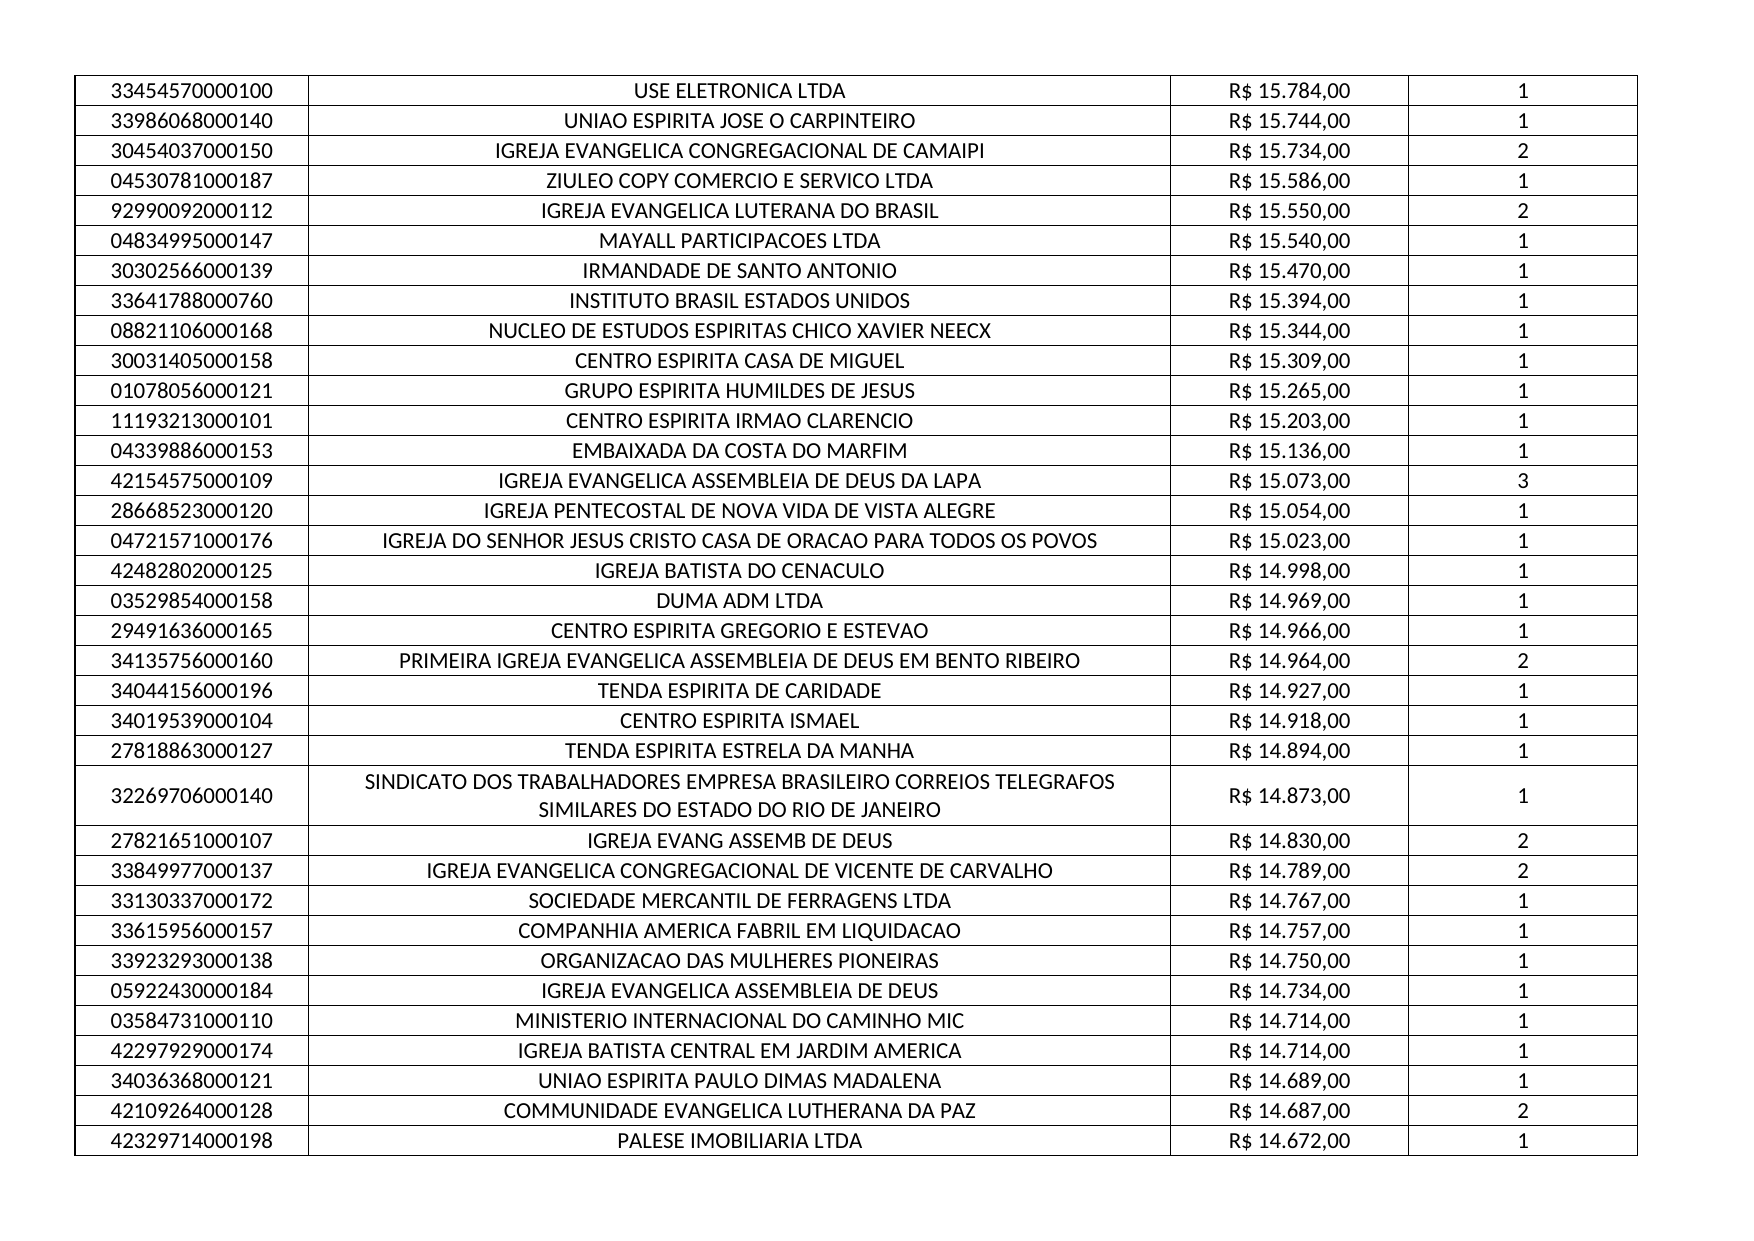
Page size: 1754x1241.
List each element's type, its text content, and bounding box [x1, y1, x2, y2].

table_cell R$ 14.964,00 [1171, 646, 1408, 675]
table_cell R$ 15.023,00 [1171, 526, 1408, 555]
table_cell 2 [1409, 826, 1637, 855]
table_cell 33130337000172 [76, 886, 308, 915]
table_cell 1 [1409, 1066, 1637, 1095]
table_cell R$ 14.918,00 [1171, 706, 1408, 735]
table_cell IGREJA EVANGELICA LUTERANA DO BRASIL [309, 196, 1170, 225]
table_cell CENTRO ESPIRITA IRMAO CLARENCIO [309, 406, 1170, 435]
table_cell 04834995000147 [76, 226, 308, 255]
table_cell PALESE IMOBILIARIA LTDA [309, 1126, 1170, 1155]
table_cell TENDA ESPIRITA DE CARIDADE [309, 676, 1170, 705]
table_cell R$ 14.966,00 [1171, 616, 1408, 645]
table_cell 92990092000112 [76, 196, 308, 225]
table_cell 1 [1409, 706, 1637, 735]
table_cell 1 [1409, 226, 1637, 255]
table_cell MAYALL PARTICIPACOES LTDA [309, 226, 1170, 255]
table_cell 1 [1409, 736, 1637, 765]
table_cell DUMA ADM LTDA [309, 586, 1170, 615]
table_cell 42482802000125 [76, 556, 308, 585]
table_cell R$ 15.734,00 [1171, 136, 1408, 165]
table_cell R$ 14.672,00 [1171, 1126, 1408, 1155]
table_cell R$ 15.540,00 [1171, 226, 1408, 255]
table_cell 1 [1409, 946, 1637, 975]
table_cell ORGANIZACAO DAS MULHERES PIONEIRAS [309, 946, 1170, 975]
table_cell 08821106000168 [76, 316, 308, 345]
table_cell R$ 15.550,00 [1171, 196, 1408, 225]
table_cell R$ 15.136,00 [1171, 436, 1408, 465]
table_cell 1 [1409, 286, 1637, 315]
table_cell 1 [1409, 436, 1637, 465]
table_cell 1 [1409, 976, 1637, 1005]
table_cell SOCIEDADE MERCANTIL DE FERRAGENS LTDA [309, 886, 1170, 915]
table_cell 1 [1409, 316, 1637, 345]
table_cell 1 [1409, 1126, 1637, 1155]
table_cell COMMUNIDADE EVANGELICA LUTHERANA DA PAZ [309, 1096, 1170, 1125]
table_cell 1 [1409, 766, 1637, 825]
table_cell 32269706000140 [76, 766, 308, 825]
table_cell R$ 15.203,00 [1171, 406, 1408, 435]
table_cell INSTITUTO BRASIL ESTADOS UNIDOS [309, 286, 1170, 315]
table_cell 42329714000198 [76, 1126, 308, 1155]
table_cell R$ 15.344,00 [1171, 316, 1408, 345]
table_cell 30454037000150 [76, 136, 308, 165]
table_cell 1 [1409, 886, 1637, 915]
table_cell 42297929000174 [76, 1036, 308, 1065]
table_cell 34036368000121 [76, 1066, 308, 1095]
table_cell R$ 14.789,00 [1171, 856, 1408, 885]
table_cell 04721571000176 [76, 526, 308, 555]
table_cell IGREJA PENTECOSTAL DE NOVA VIDA DE VISTA ALEGRE [309, 496, 1170, 525]
table_cell R$ 14.757,00 [1171, 916, 1408, 945]
table_cell R$ 14.894,00 [1171, 736, 1408, 765]
table_cell 1 [1409, 586, 1637, 615]
table_cell EMBAIXADA DA COSTA DO MARFIM [309, 436, 1170, 465]
table_cell 1 [1409, 166, 1637, 195]
table_cell UNIAO ESPIRITA PAULO DIMAS MADALENA [309, 1066, 1170, 1095]
table_cell R$ 15.744,00 [1171, 106, 1408, 135]
table_cell R$ 14.998,00 [1171, 556, 1408, 585]
table_cell MINISTERIO INTERNACIONAL DO CAMINHO MIC [309, 1006, 1170, 1035]
table_cell 30031405000158 [76, 346, 308, 375]
table_cell IGREJA BATISTA CENTRAL EM JARDIM AMERICA [309, 1036, 1170, 1065]
table_cell NUCLEO DE ESTUDOS ESPIRITAS CHICO XAVIER NEECX [309, 316, 1170, 345]
table_cell IGREJA EVANGELICA ASSEMBLEIA DE DEUS [309, 976, 1170, 1005]
table_cell 03529854000158 [76, 586, 308, 615]
table_cell 28668523000120 [76, 496, 308, 525]
table_cell 3 [1409, 466, 1637, 495]
table_cell IGREJA EVANGELICA ASSEMBLEIA DE DEUS DA LAPA [309, 466, 1170, 495]
table_cell SINDICATO DOS TRABALHADORES EMPRESA BRASILEIRO CORREIOS TELEGRAFOS SIMILARES DO ESTADO DO RIO DE JANEIRO [309, 766, 1170, 825]
table_cell CENTRO ESPIRITA GREGORIO E ESTEVAO [309, 616, 1170, 645]
table_cell 34135756000160 [76, 646, 308, 675]
table_cell R$ 14.689,00 [1171, 1066, 1408, 1095]
table_cell TENDA ESPIRITA ESTRELA DA MANHA [309, 736, 1170, 765]
table_cell IGREJA EVANGELICA CONGREGACIONAL DE CAMAIPI [309, 136, 1170, 165]
table_cell UNIAO ESPIRITA JOSE O CARPINTEIRO [309, 106, 1170, 135]
table_cell R$ 15.265,00 [1171, 376, 1408, 405]
table_cell 1 [1409, 346, 1637, 375]
table_cell IGREJA DO SENHOR JESUS CRISTO CASA DE ORACAO PARA TODOS OS POVOS [309, 526, 1170, 555]
table_cell 2 [1409, 1096, 1637, 1125]
table_cell 03584731000110 [76, 1006, 308, 1035]
table_cell IGREJA EVANG ASSEMB DE DEUS [309, 826, 1170, 855]
table_cell 30302566000139 [76, 256, 308, 285]
table_cell R$ 15.394,00 [1171, 286, 1408, 315]
table_cell R$ 15.586,00 [1171, 166, 1408, 195]
table_cell R$ 14.734,00 [1171, 976, 1408, 1005]
table_cell 1 [1409, 526, 1637, 555]
table_cell 1 [1409, 676, 1637, 705]
table_cell 42109264000128 [76, 1096, 308, 1125]
table_cell 33454570000100 [76, 76, 308, 105]
table_cell 04530781000187 [76, 166, 308, 195]
table_cell CENTRO ESPIRITA ISMAEL [309, 706, 1170, 735]
table_cell 34019539000104 [76, 706, 308, 735]
table_cell 33615956000157 [76, 916, 308, 945]
table_cell 05922430000184 [76, 976, 308, 1005]
table_cell R$ 15.784,00 [1171, 76, 1408, 105]
table_cell 1 [1409, 76, 1637, 105]
table_cell 2 [1409, 136, 1637, 165]
table_cell 1 [1409, 256, 1637, 285]
table_cell 01078056000121 [76, 376, 308, 405]
table_cell 2 [1409, 646, 1637, 675]
table_cell PRIMEIRA IGREJA EVANGELICA ASSEMBLEIA DE DEUS EM BENTO RIBEIRO [309, 646, 1170, 675]
table_cell R$ 15.054,00 [1171, 496, 1408, 525]
table_cell 34044156000196 [76, 676, 308, 705]
table_cell R$ 14.767,00 [1171, 886, 1408, 915]
table_cell CENTRO ESPIRITA CASA DE MIGUEL [309, 346, 1170, 375]
table_cell USE ELETRONICA LTDA [309, 76, 1170, 105]
table_cell 04339886000153 [76, 436, 308, 465]
table_cell R$ 14.927,00 [1171, 676, 1408, 705]
table_cell 1 [1409, 376, 1637, 405]
table_cell 33986068000140 [76, 106, 308, 135]
table_cell 2 [1409, 196, 1637, 225]
table_cell ZIULEO COPY COMERCIO E SERVICO LTDA [309, 166, 1170, 195]
table_cell 1 [1409, 106, 1637, 135]
table_cell R$ 14.687,00 [1171, 1096, 1408, 1125]
table_cell 1 [1409, 556, 1637, 585]
table_cell 1 [1409, 1006, 1637, 1035]
table_cell R$ 14.714,00 [1171, 1006, 1408, 1035]
table_cell R$ 14.830,00 [1171, 826, 1408, 855]
table_cell 29491636000165 [76, 616, 308, 645]
table_cell R$ 15.309,00 [1171, 346, 1408, 375]
table_cell 27818863000127 [76, 736, 308, 765]
table_cell IGREJA BATISTA DO CENACULO [309, 556, 1170, 585]
table_cell 33923293000138 [76, 946, 308, 975]
table_cell 42154575000109 [76, 466, 308, 495]
table_cell R$ 14.969,00 [1171, 586, 1408, 615]
table_cell 1 [1409, 916, 1637, 945]
table_cell R$ 15.470,00 [1171, 256, 1408, 285]
table_cell 27821651000107 [76, 826, 308, 855]
table_cell 33641788000760 [76, 286, 308, 315]
table_cell 2 [1409, 856, 1637, 885]
table_cell IGREJA EVANGELICA CONGREGACIONAL DE VICENTE DE CARVALHO [309, 856, 1170, 885]
table_cell 1 [1409, 406, 1637, 435]
table_cell R$ 14.873,00 [1171, 766, 1408, 825]
table_cell R$ 14.750,00 [1171, 946, 1408, 975]
table_cell 1 [1409, 496, 1637, 525]
table_cell 1 [1409, 616, 1637, 645]
table_cell GRUPO ESPIRITA HUMILDES DE JESUS [309, 376, 1170, 405]
table_cell 1 [1409, 1036, 1637, 1065]
table_cell R$ 14.714,00 [1171, 1036, 1408, 1065]
table_cell IRMANDADE DE SANTO ANTONIO [309, 256, 1170, 285]
table_cell 33849977000137 [76, 856, 308, 885]
table_cell R$ 15.073,00 [1171, 466, 1408, 495]
table_cell 11193213000101 [76, 406, 308, 435]
table_cell COMPANHIA AMERICA FABRIL EM LIQUIDACAO [309, 916, 1170, 945]
